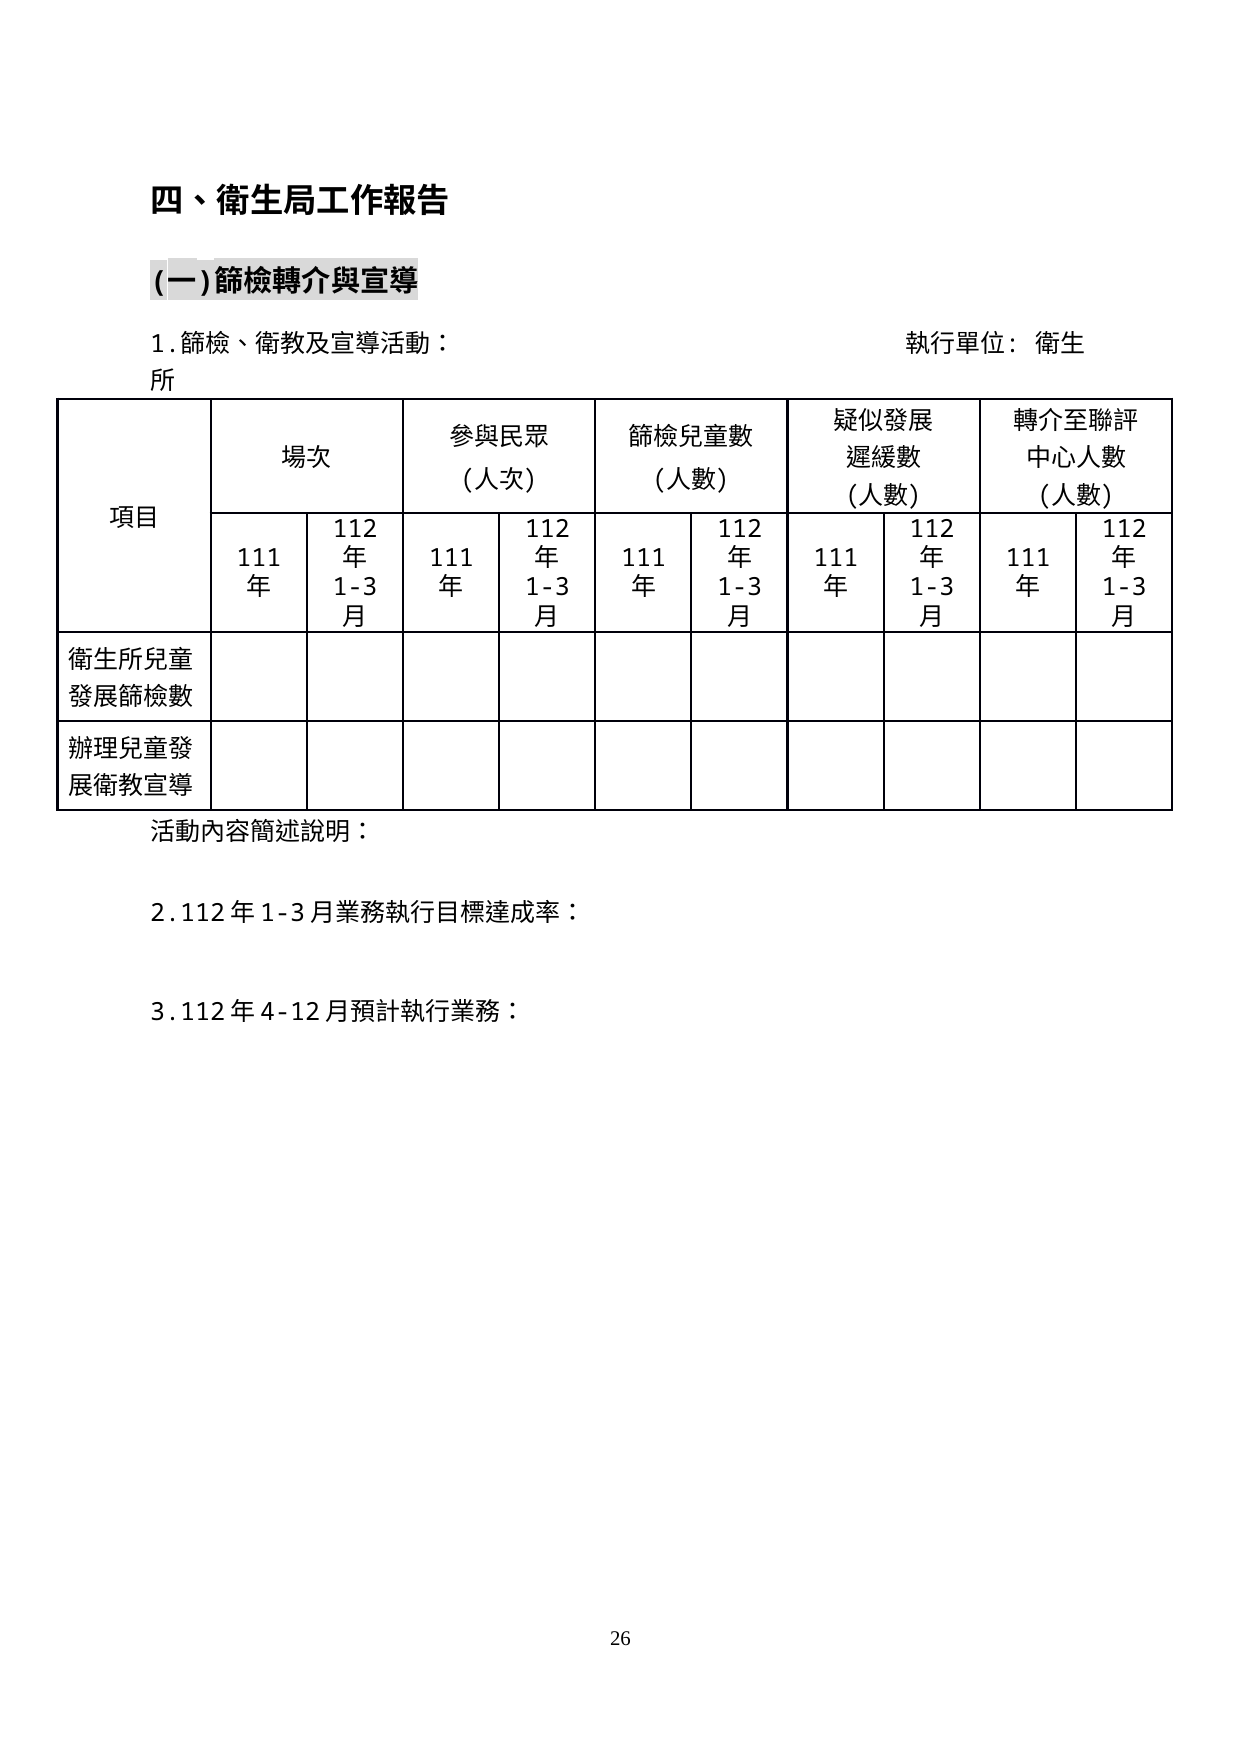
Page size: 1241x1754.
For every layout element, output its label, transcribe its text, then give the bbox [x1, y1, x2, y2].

table_cell 111年 [789, 514, 883, 631]
table_cell [885, 633, 979, 720]
table_header 參與民眾 (人次) [404, 400, 594, 512]
table_cell [212, 633, 306, 720]
table_header 場次 [212, 400, 402, 512]
table_cell 112年 1-3月 [1077, 514, 1171, 631]
table_cell 112年 1-3月 [692, 514, 786, 631]
text 四、衛生局工作報告 [150, 161, 1090, 236]
table_cell [981, 722, 1075, 809]
table_cell [404, 722, 498, 809]
table_cell [500, 633, 594, 720]
table_cell [596, 633, 690, 720]
table_cell 辦理兒童發展衛教宣導 [59, 722, 210, 809]
table_cell 111年 [981, 514, 1075, 631]
table_cell [789, 633, 883, 720]
table_cell [789, 722, 883, 809]
table_cell [885, 722, 979, 809]
table_cell [692, 633, 786, 720]
table_cell 112年 1-3月 [885, 514, 979, 631]
text 2.112年1-3月業務執行目標達成率： [150, 892, 1090, 929]
table_cell [1077, 722, 1171, 809]
table_cell [212, 722, 306, 809]
table_cell 111年 [404, 514, 498, 631]
table_header 轉介至聯評 中心人數 (人數) [981, 400, 1171, 512]
text 3.112年4-12月預計執行業務： [150, 990, 1090, 1028]
table_cell 111年 [212, 514, 306, 631]
table_cell 112年 1-3月 [308, 514, 402, 631]
table_cell 衛生所兒童發展篩檢數 [59, 633, 210, 720]
text (一)篩檢轉介與宣導 [150, 241, 1090, 316]
table_header 項目 [59, 400, 210, 631]
table_cell [308, 722, 402, 809]
table_header 篩檢兒童數 (人數) [596, 400, 786, 512]
table_cell [404, 633, 498, 720]
table_cell [596, 722, 690, 809]
text 活動內容簡述說明： [150, 811, 1090, 848]
table_cell [1077, 633, 1171, 720]
table_cell [308, 633, 402, 720]
table_cell 111年 [596, 514, 690, 631]
table_cell 112年 1-3月 [500, 514, 594, 631]
table_cell [500, 722, 594, 809]
table_header 疑似發展 遲緩數 (人數) [789, 400, 979, 512]
table_cell [981, 633, 1075, 720]
text 1.篩檢、衛教及宣導活動： 執行單位: 衛生所 [150, 322, 1090, 397]
table_cell [692, 722, 786, 809]
